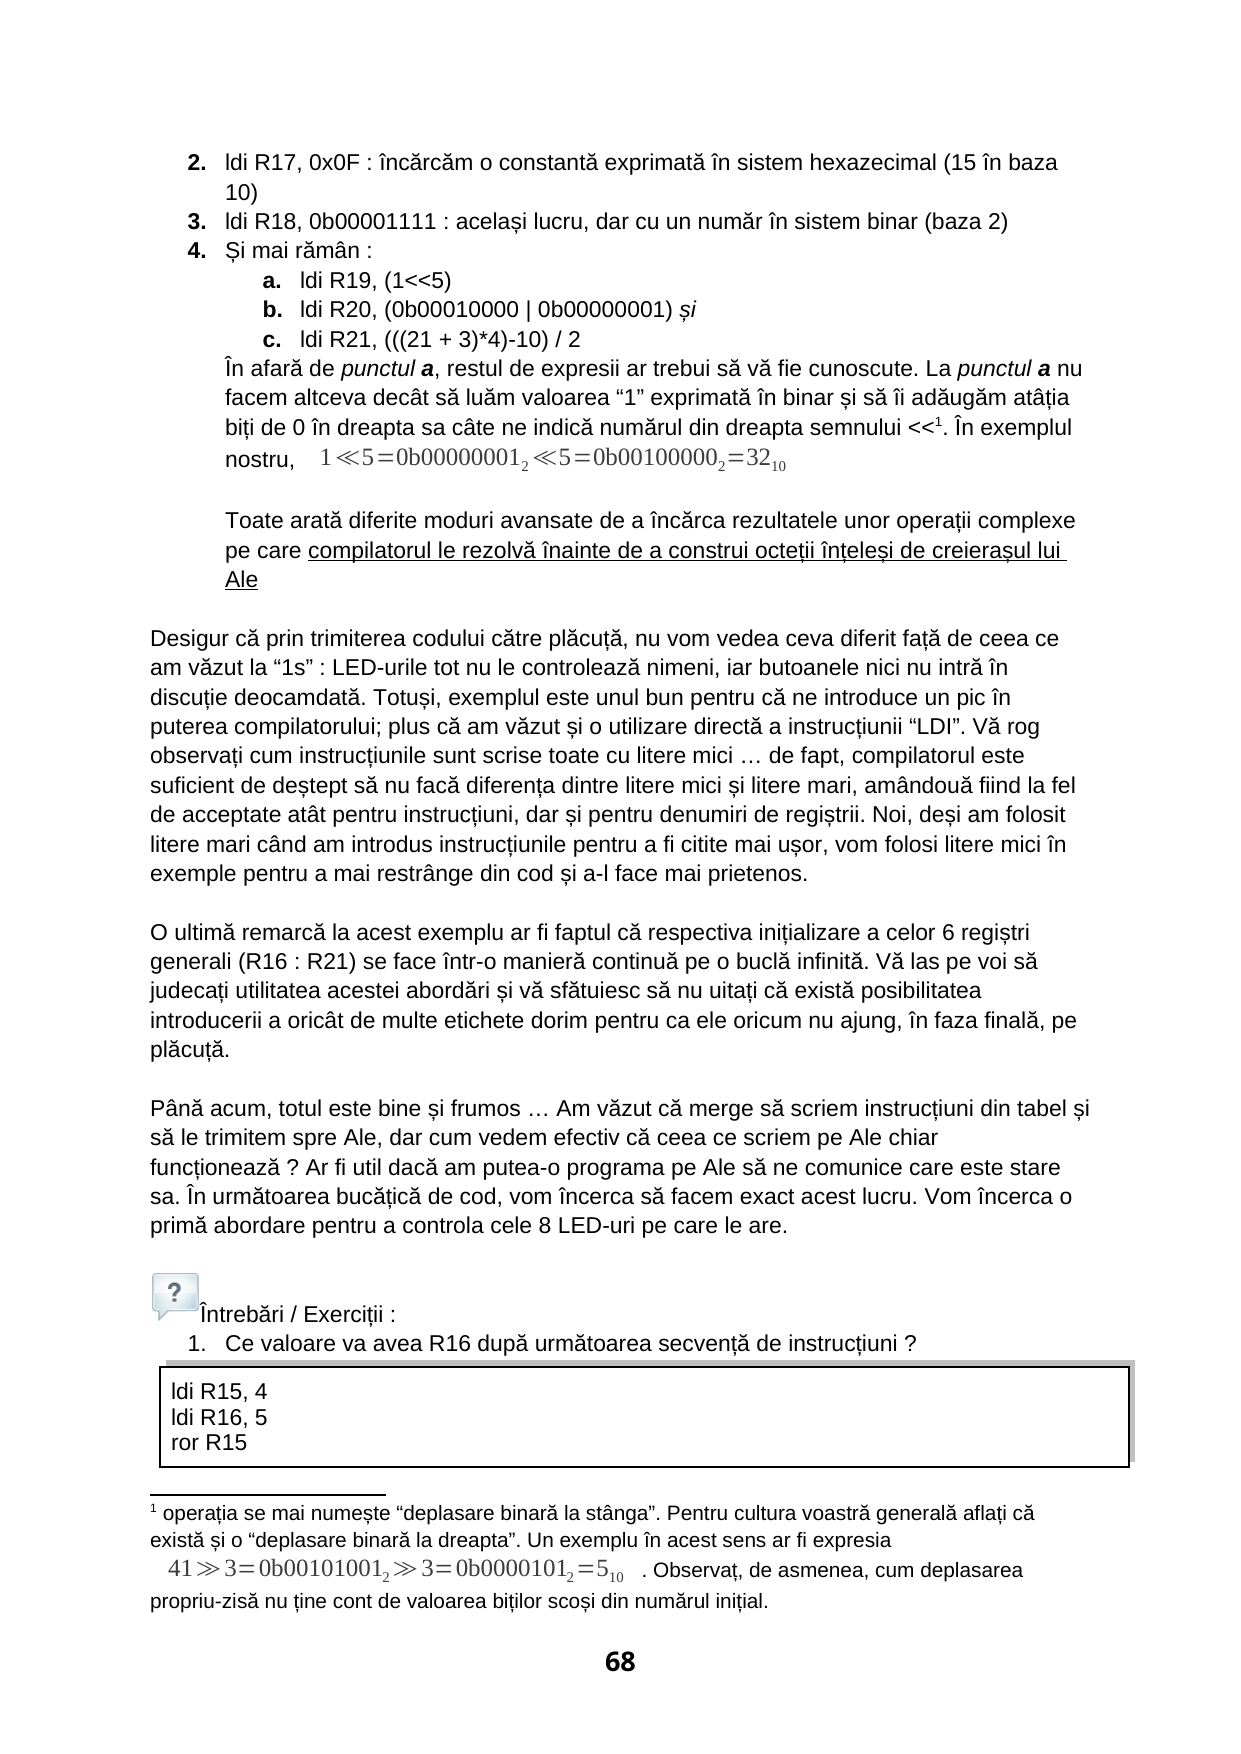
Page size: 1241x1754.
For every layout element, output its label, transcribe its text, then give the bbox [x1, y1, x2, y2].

list ldi R19, (1<<5) [262, 267, 1091, 293]
list ldi R17, 0x0F : încărcăm o constantă exprimată în sistem hexazecimal (15 în baza 10) [187, 150, 1091, 205]
list Ce valoare va avea R16 după următoarea secvență de instrucțiuni ? [187, 1331, 1091, 1356]
list Și mai rămân : [187, 238, 1091, 264]
list ldi R21, (((21 + 3)*4)-10) / 2 [262, 326, 1091, 352]
text Desigur că prin trimiterea codului către plăcuță, nu vom vedea ceva diferit față de ceea ce am văzut la “1s” : LED-urile tot nu le controlează nimeni, iar butoanele nici nu intră în discuție deocamdată. Totuși, exemplul este unul bun pentru că ne introduce un pic în puterea compilatorului; plus că am văzut și o utilizare directă a instrucțiunii “LDI”. Vă rog observați cum instrucțiunile sunt scrise toate cu litere mici … de fapt, compilatorul este suficient de deștept să nu facă diferența dintre litere mici și litere mari, amândouă fiind la fel de acceptate atât pentru instrucțiuni, dar și pentru denumiri de regiștrii. Noi, deși am folosit litere mari când am introdus instrucțiunile pentru a fi citite mai ușor, vom folosi litere mici în exemple pentru a mai restrânge din cod și a-l face mai prietenos. [150, 626, 1091, 886]
list ldi R20, (0b00010000 | 0b00000001) și [262, 297, 1091, 322]
text operația se mai numește “deplasare binară la stânga”. Pentru cultura voastră generală aflați că există și o “deplasare binară la dreapta”. Un exemplu în acest sens ar fi expresia . Observaț, de asmenea, cum deplasarea propriu-zisă nu ține cont de valoarea biților scoși din numărul inițial. [150, 1502, 1091, 1613]
text În afară de punctul a, restul de expresii ar trebui să vă fie cunoscute. La punctul a nu facem altceva decât să luăm valoarea “1” exprimată în binar și să îi adăugăm atâția biți de 0 în dreapta sa câte ne indică numărul din dreapta semnului <<. În exemplul nostru, [225, 356, 1091, 475]
text O ultimă remarcă la acest exemplu ar fi faptul că respectiva inițializare a celor 6 regiștri generali (R16 : R21) se face într-o manieră continuă pe o buclă infinită. Vă las pe voi să judecați utilitatea acestei abordări și vă sfătuiesc să nu uitați că există posibilitatea introducerii a oricât de multe etichete dorim pentru ca ele oricum nu ajung, în faza finală, pe plăcuță. [150, 919, 1091, 1063]
picture [150, 1272, 200, 1322]
text Până acum, totul este bine și frumos … Am văzut că merge să scriem instrucțiuni din tabel și să le trimitem spre Ale, dar cum vedem efectiv că ceea ce scriem pe Ale chiar funcționează ? Ar fi util dacă am putea-o programa pe Ale să ne comunice care este stare sa. În următoarea bucățică de cod, vom încerca să facem exact acest lucru. Vom încerca o primă abordare pentru a controla cele 8 LED-uri pe care le are. [150, 1096, 1091, 1239]
text Toate arată diferite moduri avansate de a încărca rezultatele unor operații complexe pe care compilatorul le rezolvă înainte de a construi octeții înțeleși de creierașul lui Ale [225, 508, 1091, 593]
list ldi R18, 0b00001111 : același lucru, dar cu un număr în sistem binar (baza 2) [187, 209, 1091, 234]
text Întrebări / Exerciții : [150, 1298, 1091, 1327]
table_header ldi R15, 4 ldi R16, 5 ror R15 [161, 1368, 1128, 1466]
